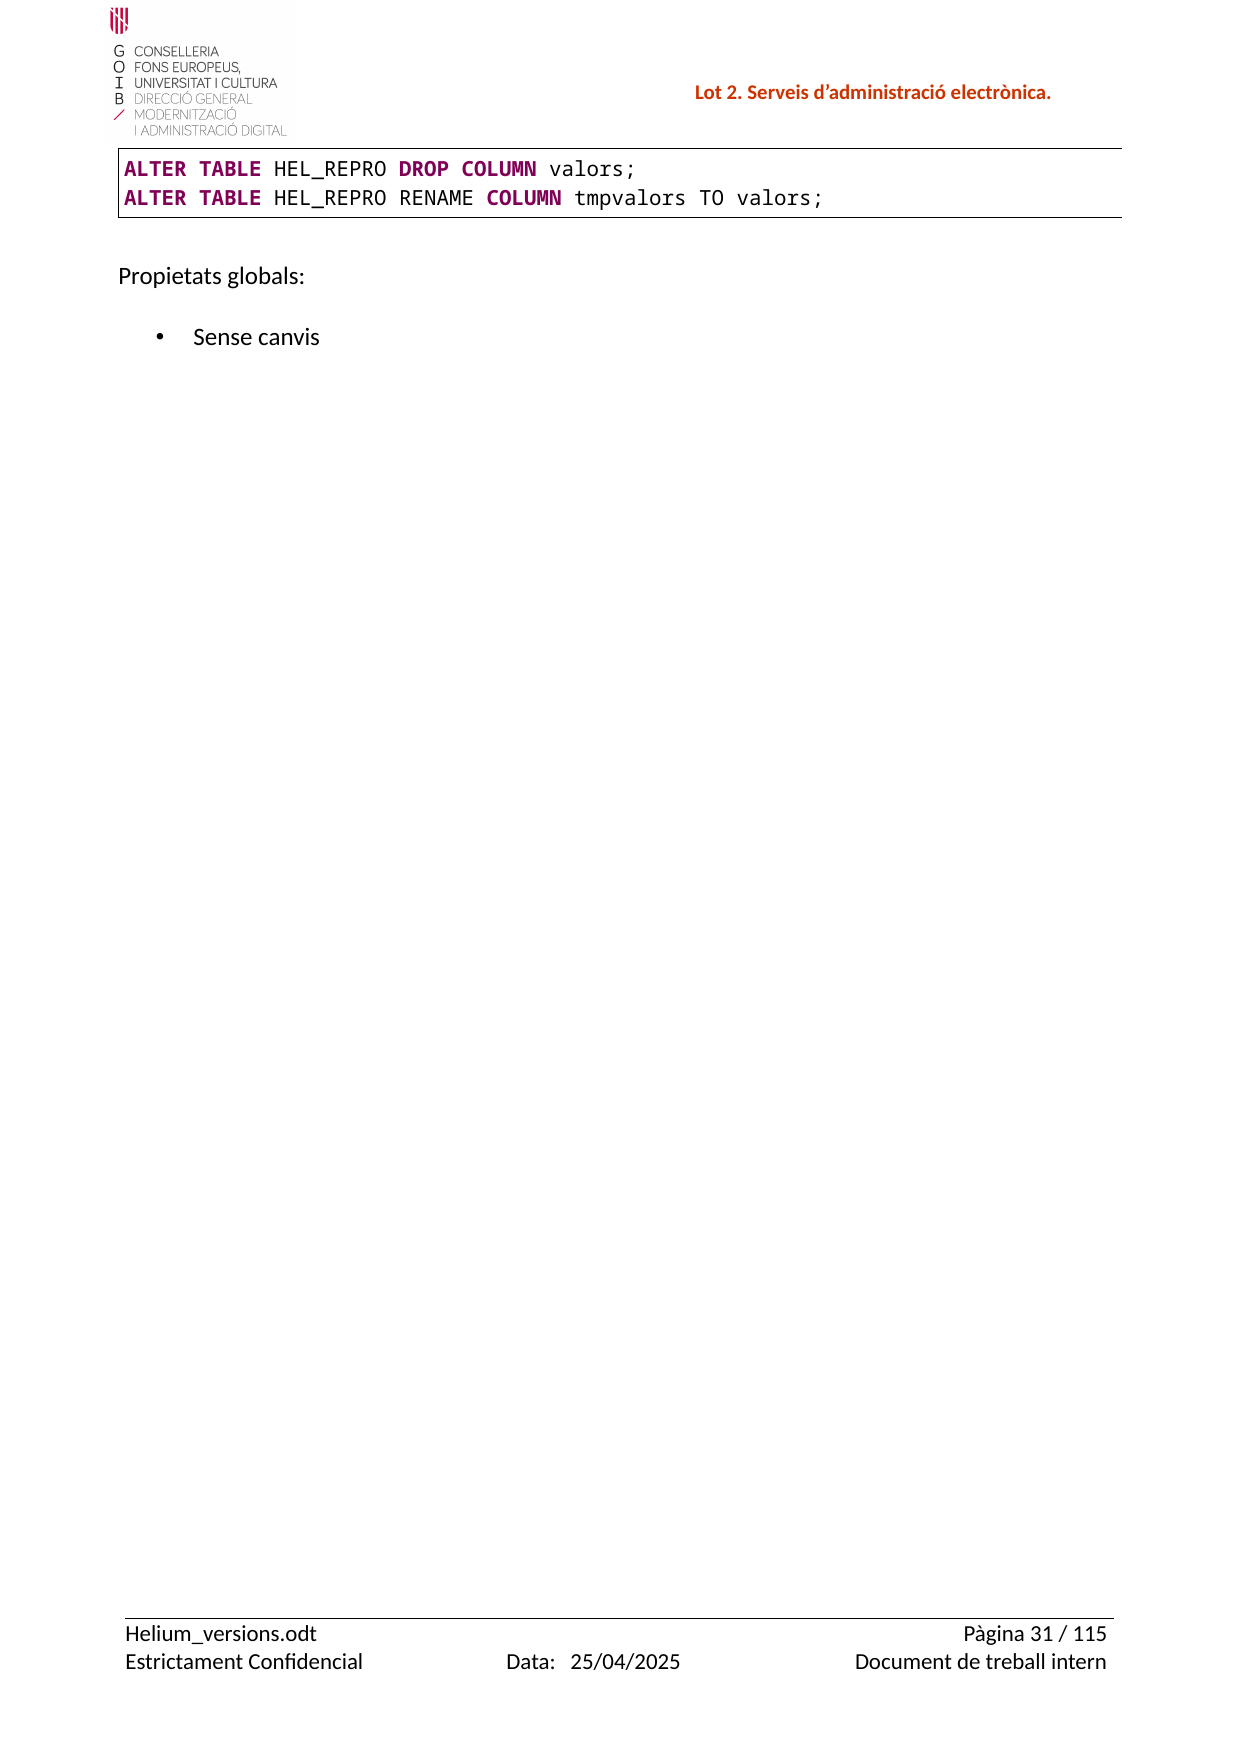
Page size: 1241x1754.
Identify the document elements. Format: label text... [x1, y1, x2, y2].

picture [100, 0, 297, 144]
list Sense canvis [156, 322, 1122, 352]
text Propietats globals: [118, 261, 1122, 291]
table_header ALTER TABLE HEL_REPRO DROP COLUMN valors; ALTER TABLE HEL_REPRO RENAME COLUMN tmpvalors TO valors; [119, 149, 1122, 217]
